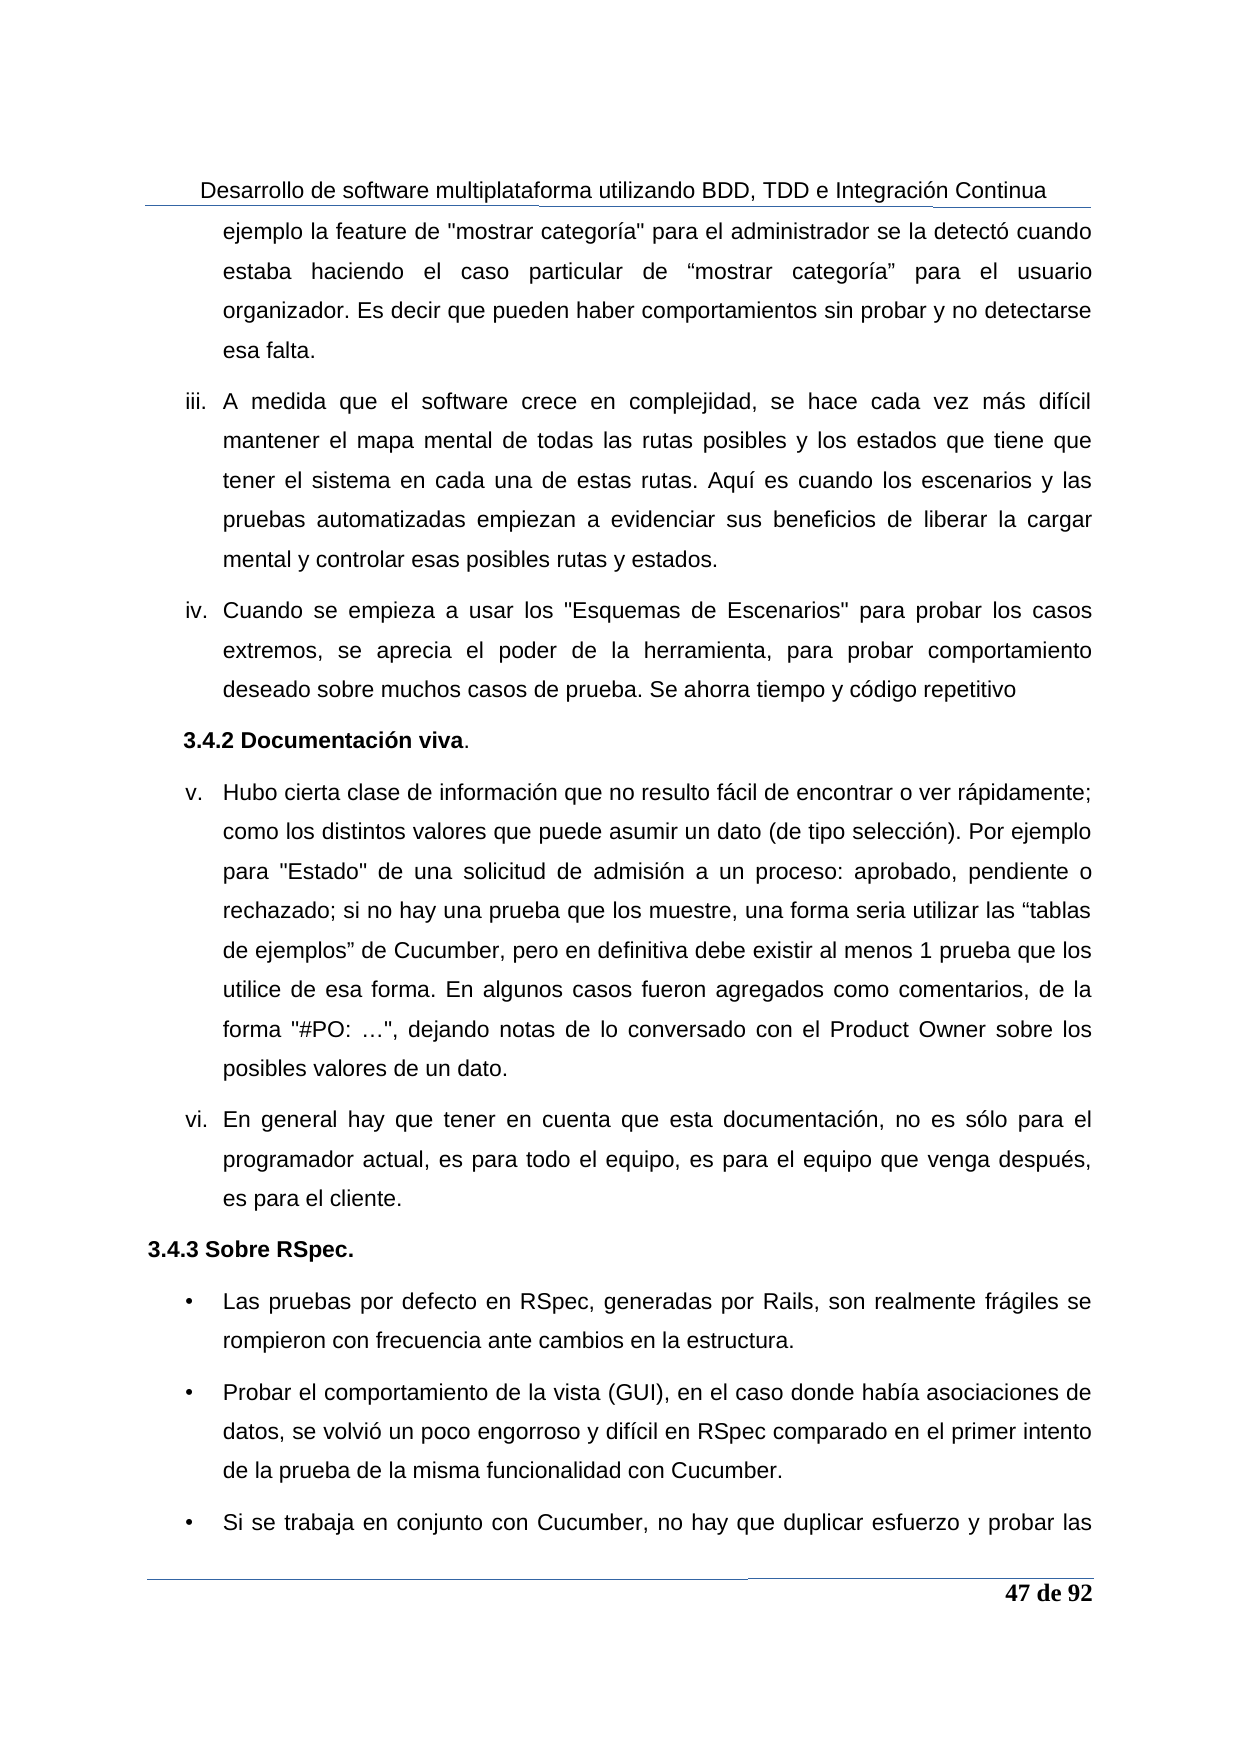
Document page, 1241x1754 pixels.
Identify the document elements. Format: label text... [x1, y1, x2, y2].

text 3.4.3 Sobre RSpec. [148, 1236, 1093, 1263]
list Las pruebas por defecto en RSpec, generadas por Rails, son realmente frágiles se rompieron con frecuencia ante cambios en la estructura. [185, 1288, 1093, 1353]
list Si se trabaja en conjunto con Cucumber, no hay que duplicar esfuerzo y probar las [185, 1509, 1093, 1535]
list Probar el comportamiento de la vista (GUI), en el caso donde había asociaciones de datos, se volvió un poco engorroso y difícil en RSpec comparado en el primer intento de la prueba de la misma funcionalidad con Cucumber. [185, 1378, 1093, 1484]
list 3.4.2 Documentación viva. [148, 727, 1093, 754]
list ejemplo la feature de "mostrar categoría" para el administrador se la detectó cuando estaba haciendo el caso particular de “mostrar categoría” para el usuario organizador. Es decir que pueden haber comportamientos sin probar y no detectarse esa falta. [185, 218, 1093, 363]
list A medida que el software crece en complejidad, se hace cada vez más difícil mantener el mapa mental de todas las rutas posibles y los estados que tiene que tener el sistema en cada una de estas rutas. Aquí es cuando los escenarios y las pruebas automatizadas empiezan a evidenciar sus beneficios de liberar la cargar mental y controlar esas posibles rutas y estados. [185, 388, 1093, 572]
list Cuando se empieza a usar los "Esquemas de Escenarios" para probar los casos extremos, se aprecia el poder de la herramienta, para probar comportamiento deseado sobre muchos casos de prueba. Se ahorra tiempo y código repetitivo [185, 597, 1093, 702]
list Hubo cierta clase de información que no resulto fácil de encontrar o ver rápidamente; como los distintos valores que puede asumir un dato (de tipo selección). Por ejemplo para "Estado" de una solicitud de admisión a un proceso: aprobado, pendiente o rechazado; si no hay una prueba que los muestre, una forma seria utilizar las “tablas de ejemplos” de Cucumber, pero en definitiva debe existir al menos 1 prueba que los utilice de esa forma. En algunos casos fueron agregados como comentarios, de la forma "#PO: …", dejando notas de lo conversado con el Product Owner sobre los posibles valores de un dato. [185, 779, 1093, 1081]
list En general hay que tener en cuenta que esta documentación, no es sólo para el programador actual, es para todo el equipo, es para el equipo que venga después, es para el cliente. [185, 1106, 1093, 1212]
